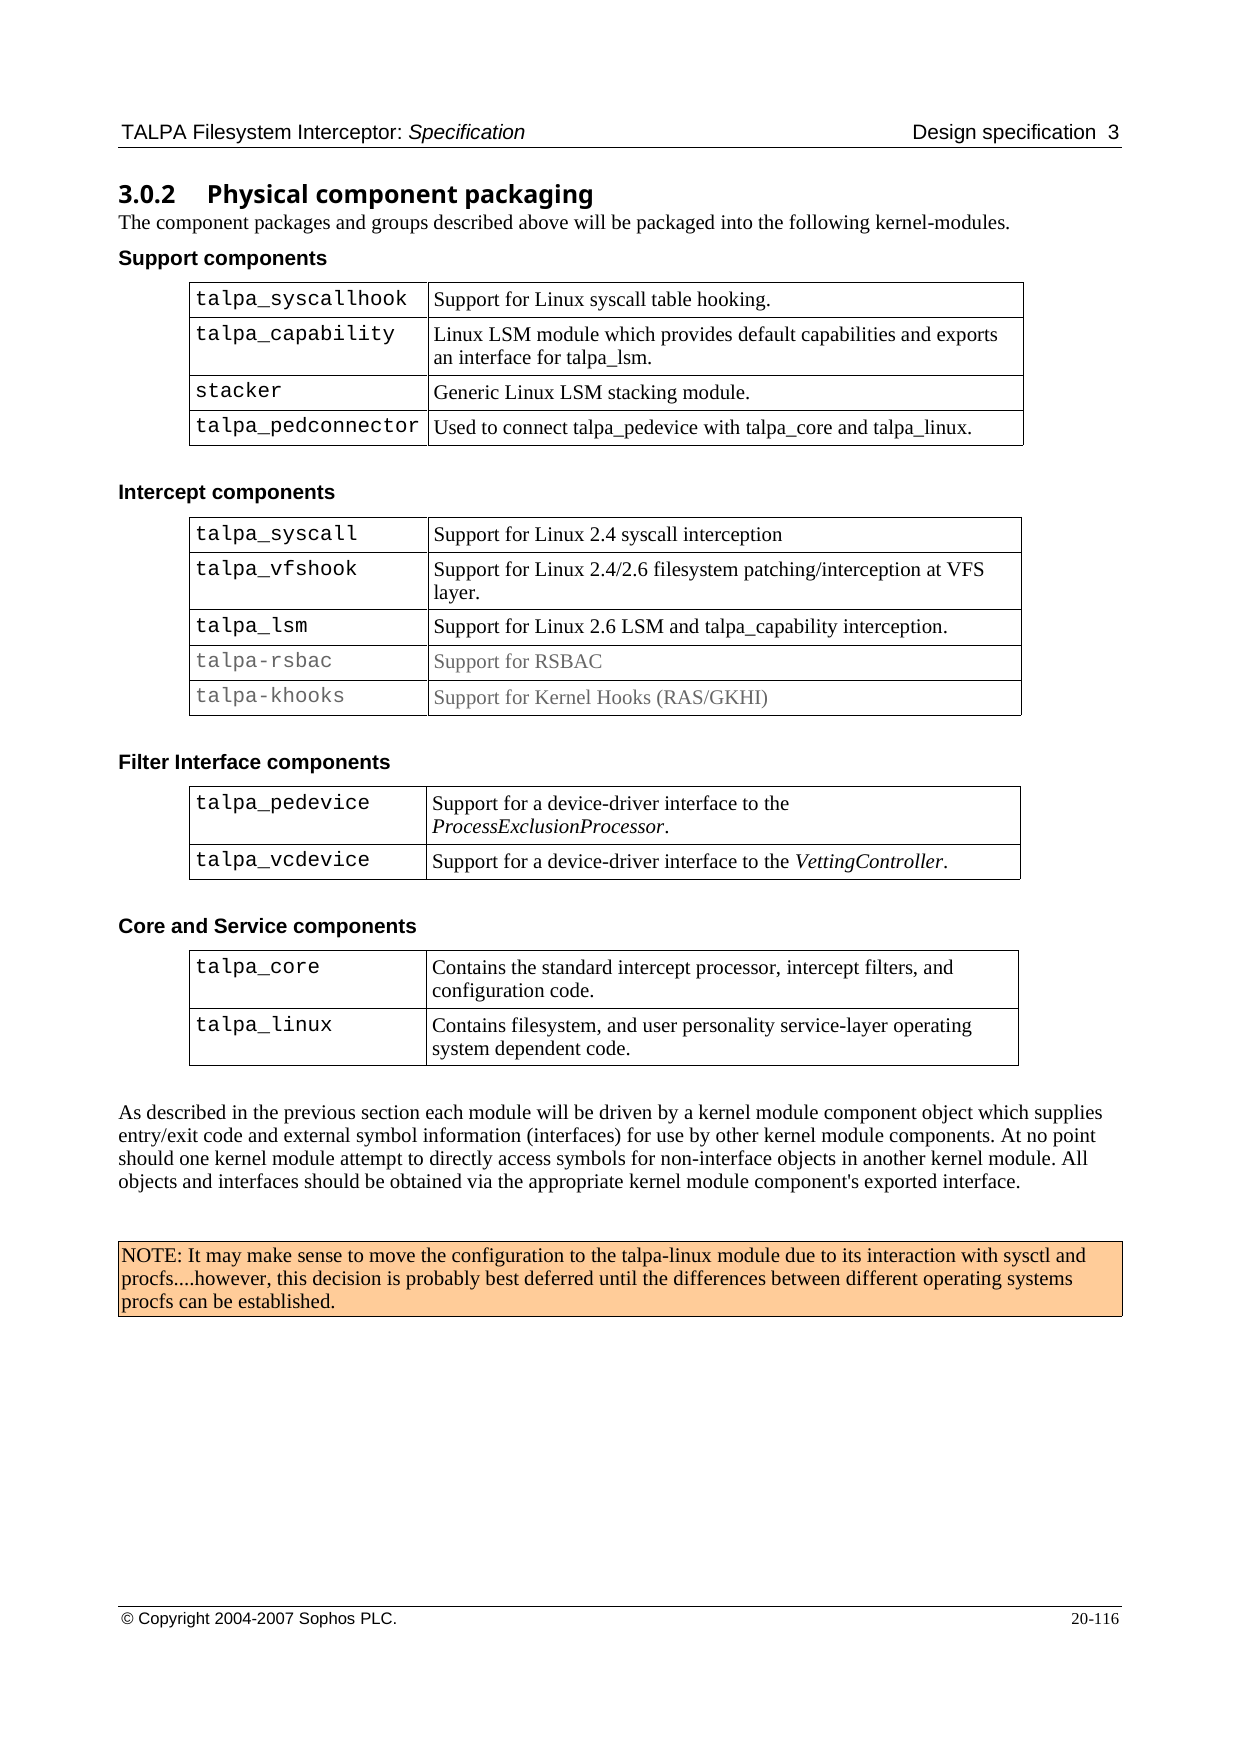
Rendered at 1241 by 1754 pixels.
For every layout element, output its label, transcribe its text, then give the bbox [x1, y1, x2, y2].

table_header talpa_syscallhook [190, 283, 427, 317]
table_header Contains the standard intercept processor, intercept filters, and configuration code. [427, 951, 1018, 1008]
text The component packages and groups described above will be packaged into the following kernel-modules. [118, 211, 1122, 234]
table_cell talpa_vcdevice [190, 845, 426, 879]
subtitle Physical component packaging [118, 177, 1122, 211]
table_header talpa_pedevice [190, 787, 426, 844]
table_header talpa_syscall [190, 518, 427, 552]
table_cell stacker [190, 376, 427, 410]
table_cell talpa_vfshook [190, 553, 427, 609]
table_cell Support for Kernel Hooks (RAS/GKHI) [429, 681, 1021, 715]
table_header Support for a device-driver interface to the ProcessExclusionProcessor. [427, 787, 1020, 844]
table_cell talpa_pedconnector [190, 411, 427, 445]
table_cell talpa_lsm [190, 610, 427, 645]
table_cell talpa_linux [190, 1009, 426, 1065]
table_cell talpa_capability [190, 318, 427, 375]
table_cell Support for Linux 2.6 LSM and talpa_capability interception. [429, 610, 1021, 645]
table_cell Generic Linux LSM stacking module. [429, 376, 1023, 410]
text Intercept components [118, 481, 1122, 504]
text NOTE: It may make sense to move the configuration to the talpa-linux module due to its interaction with sysctl and procfs....however, this decision is probably best deferred until the differences between different operating systems procfs can be established. [119, 1242, 1122, 1316]
table_cell Linux LSM module which provides default capabilities and exports an interface for talpa_lsm. [429, 318, 1023, 375]
text Support components [118, 246, 1122, 269]
table_cell Support for RSBAC [429, 646, 1021, 680]
text As described in the previous section each module will be driven by a kernel module component object which supplies entry/exit code and external symbol information (interfaces) for use by other kernel module components. At no point should one kernel module attempt to directly access symbols for non-interface objects in another kernel module. All objects and interfaces should be obtained via the appropriate kernel module component's exported interface. [118, 1101, 1122, 1193]
text Filter Interface components [118, 750, 1122, 774]
table_cell Support for Linux 2.4/2.6 filesystem patching/interception at VFS layer. [429, 553, 1021, 609]
table_header talpa_core [190, 951, 426, 1008]
table_cell talpa-khooks [190, 681, 427, 715]
table_header Support for Linux syscall table hooking. [429, 283, 1023, 317]
table_cell Used to connect talpa_pedevice with talpa_core and talpa_linux. [429, 411, 1023, 445]
table_cell Support for a device-driver interface to the VettingController. [427, 845, 1020, 879]
table_cell talpa-rsbac [190, 646, 427, 680]
table_header Support for Linux 2.4 syscall interception [429, 518, 1021, 552]
text Core and Service components [118, 914, 1122, 938]
table_cell Contains filesystem, and user personality service-layer operating system dependent code. [427, 1009, 1018, 1065]
